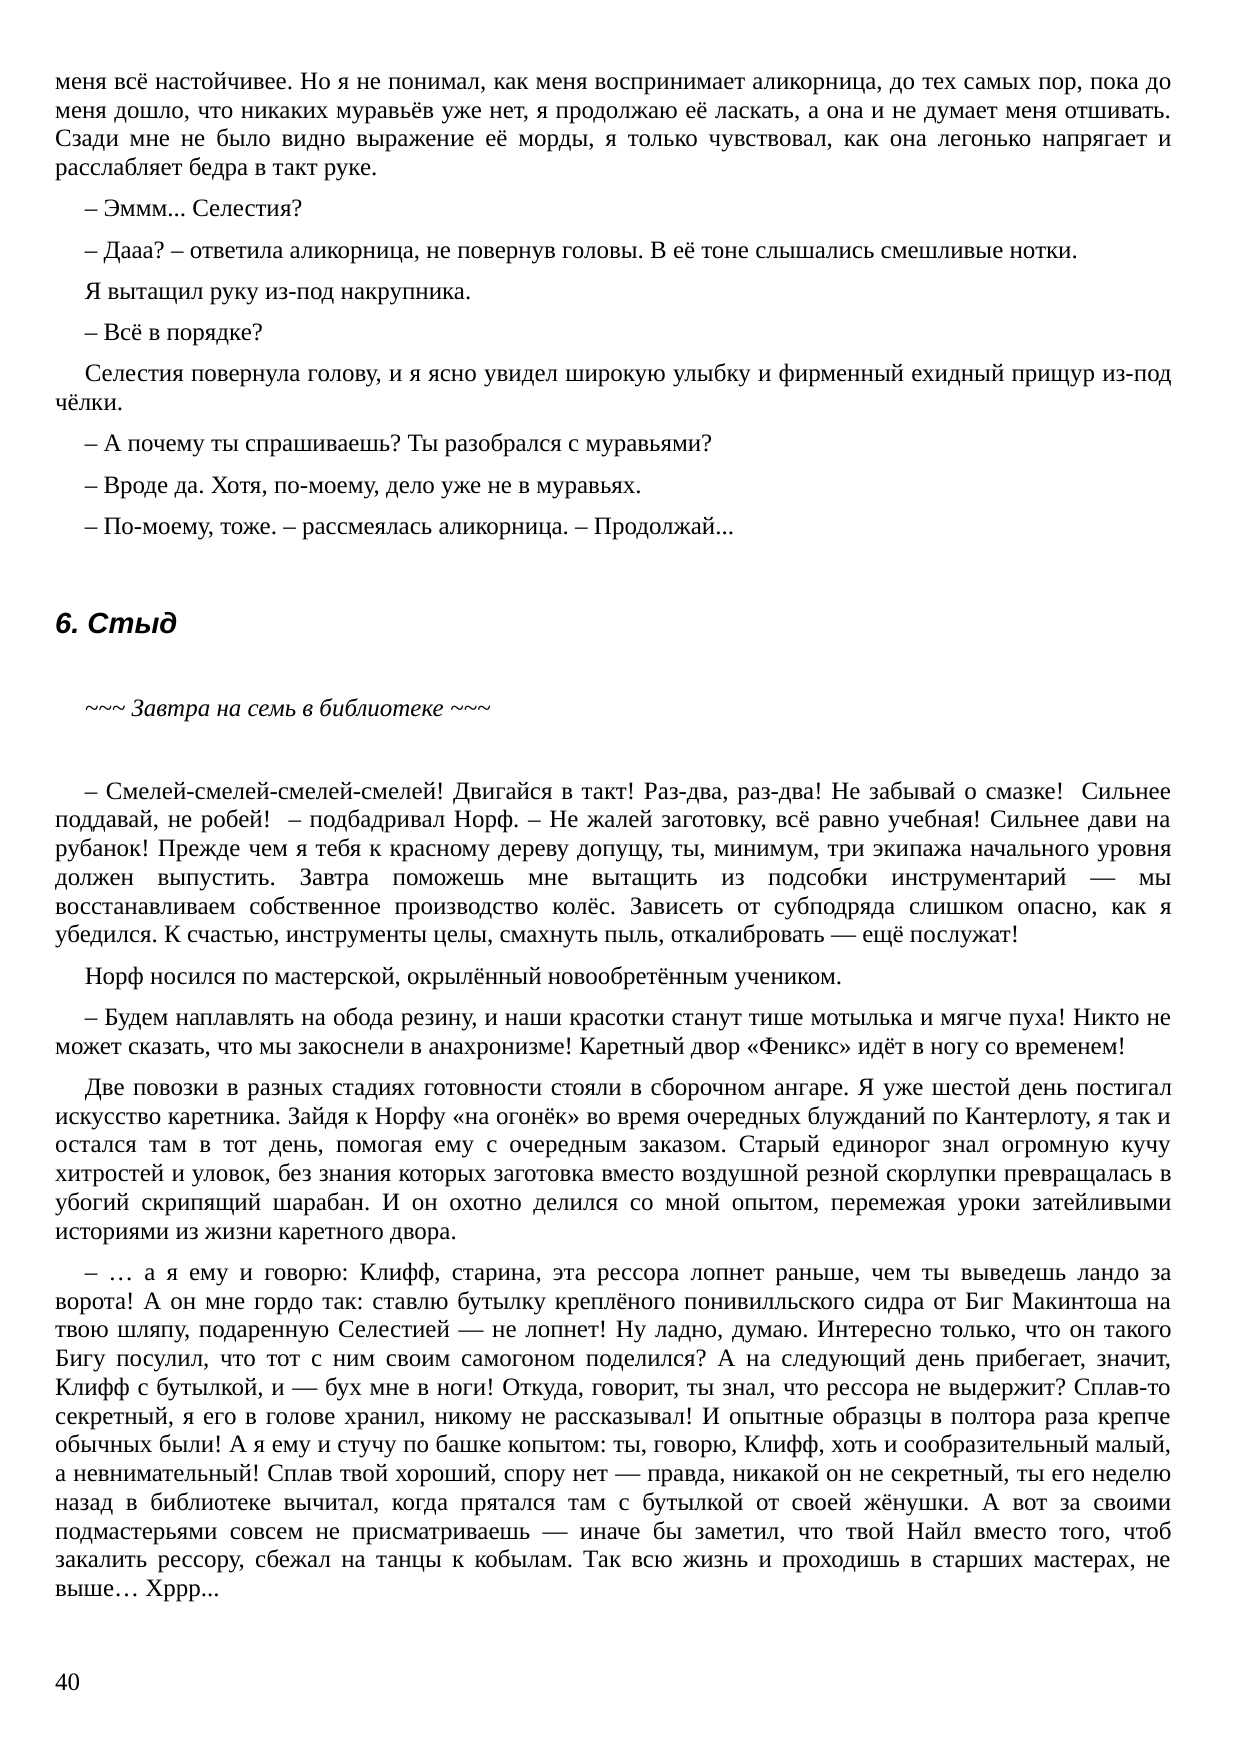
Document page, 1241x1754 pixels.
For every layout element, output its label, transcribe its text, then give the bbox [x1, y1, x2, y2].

text – По-моему, тоже. – рассмеялась аликорница. – Продолжай... [55, 511, 1173, 540]
text – Всё в порядке? [55, 317, 1173, 346]
text меня всё настойчивее. Но я не понимал, как меня воспринимает аликорница, до тех самых пор, пока до меня дошло, что никаких муравьёв уже нет, я продолжаю её ласкать, а она и не думает меня отшивать. Сзади мне не было видно выражение её морды, я только чувствовал, как она легонько напрягает и расслабляет бедра в такт руке. [55, 66, 1173, 181]
text Я вытащил руку из-под накрупника. [55, 276, 1173, 305]
text Две повозки в разных стадиях готовности стояли в сборочном ангаре. Я уже шестой день постигал искусство каретника. Зайдя к Норфу «на огонёк» во время очередных блужданий по Кантерлоту, я так и остался там в тот день, помогая ему с очередным заказом. Старый единорог знал огромную кучу хитростей и уловок, без знания которых заготовка вместо воздушной резной скорлупки превращалась в убогий скрипящий шарабан. И он охотно делился со мной опытом, перемежая уроки затейливыми историями из жизни каретного двора. [55, 1072, 1173, 1244]
subtitle 6. Стыд [55, 606, 1173, 639]
text – Смелей-смелей-смелей-смелей! Двигайся в такт! Раз-два, раз-два! Не забывай о смазке! Сильнее поддавай, не робей! – подбадривал Норф. – Не жалей заготовку, всё равно учебная! Сильнее дави на рубанок! Прежде чем я тебя к красному дереву допущу, ты, минимум, три экипажа начального уровня должен выпустить. Завтра поможешь мне вытащить из подсобки инструментарий — мы восстанавливаем собственное производство колёс. Зависеть от субподряда слишком опасно, как я убедился. К счастью, инструменты целы, смахнуть пыль, откалибровать — ещё послужат! [55, 776, 1173, 948]
text – Дааа? – ответила аликорница, не повернув головы. В её тоне слышались смешливые нотки. [55, 235, 1173, 263]
text – Будем наплавлять на обода резину, и наши красотки станут тише мотылька и мягче пуха! Никто не может сказать, что мы закоснели в анахронизме! Каретный двор «Феникс» идёт в ногу со временем! [55, 1002, 1173, 1059]
text – Эммм... Селестия? [55, 193, 1173, 222]
text – Вроде да. Хотя, по-моему, дело уже не в муравьях. [55, 470, 1173, 498]
text – А почему ты спрашиваешь? Ты разобрался с муравьями? [55, 428, 1173, 457]
text Норф носился по мастерской, окрылённый новообретённым учеником. [55, 961, 1173, 989]
text Селестия повернула голову, и я ясно увидел широкую улыбку и фирменный ехидный прищур из-под чёлки. [55, 358, 1173, 416]
text ~~~ Завтра на семь в библиотеке ~~~ [55, 693, 1173, 722]
text – … а я ему и говорю: Клифф, старина, эта рессора лопнет раньше, чем ты выведешь ландо за ворота! А он мне гордо так: ставлю бутылку креплёного понивилльского сидра от Биг Макинтоша на твою шляпу, подаренную Селестией — не лопнет! Ну ладно, думаю. Интересно только, что он такого Бигу посулил, что тот с ним своим самогоном поделился? А на следующий день прибегает, значит, Клифф с бутылкой, и — бух мне в ноги! Откуда, говорит, ты знал, что рессора не выдержит? Сплав-то секретный, я его в голове хранил, никому не рассказывал! И опытные образцы в полтора раза крепче обычных были! А я ему и стучу по башке копытом: ты, говорю, Клифф, хоть и сообразительный малый, а невнимательный! Сплав твой хороший, спору нет — правда, никакой он не секретный, ты его неделю назад в библиотеке вычитал, когда прятался там с бутылкой от своей жёнушки. А вот за своими подмастерьями совсем не присматриваешь — иначе бы заметил, что твой Найл вместо того, чтоб закалить рессору, сбежал на танцы к кобылам. Так всю жизнь и проходишь в старших мастерах, не выше… Хррр... [55, 1257, 1173, 1602]
